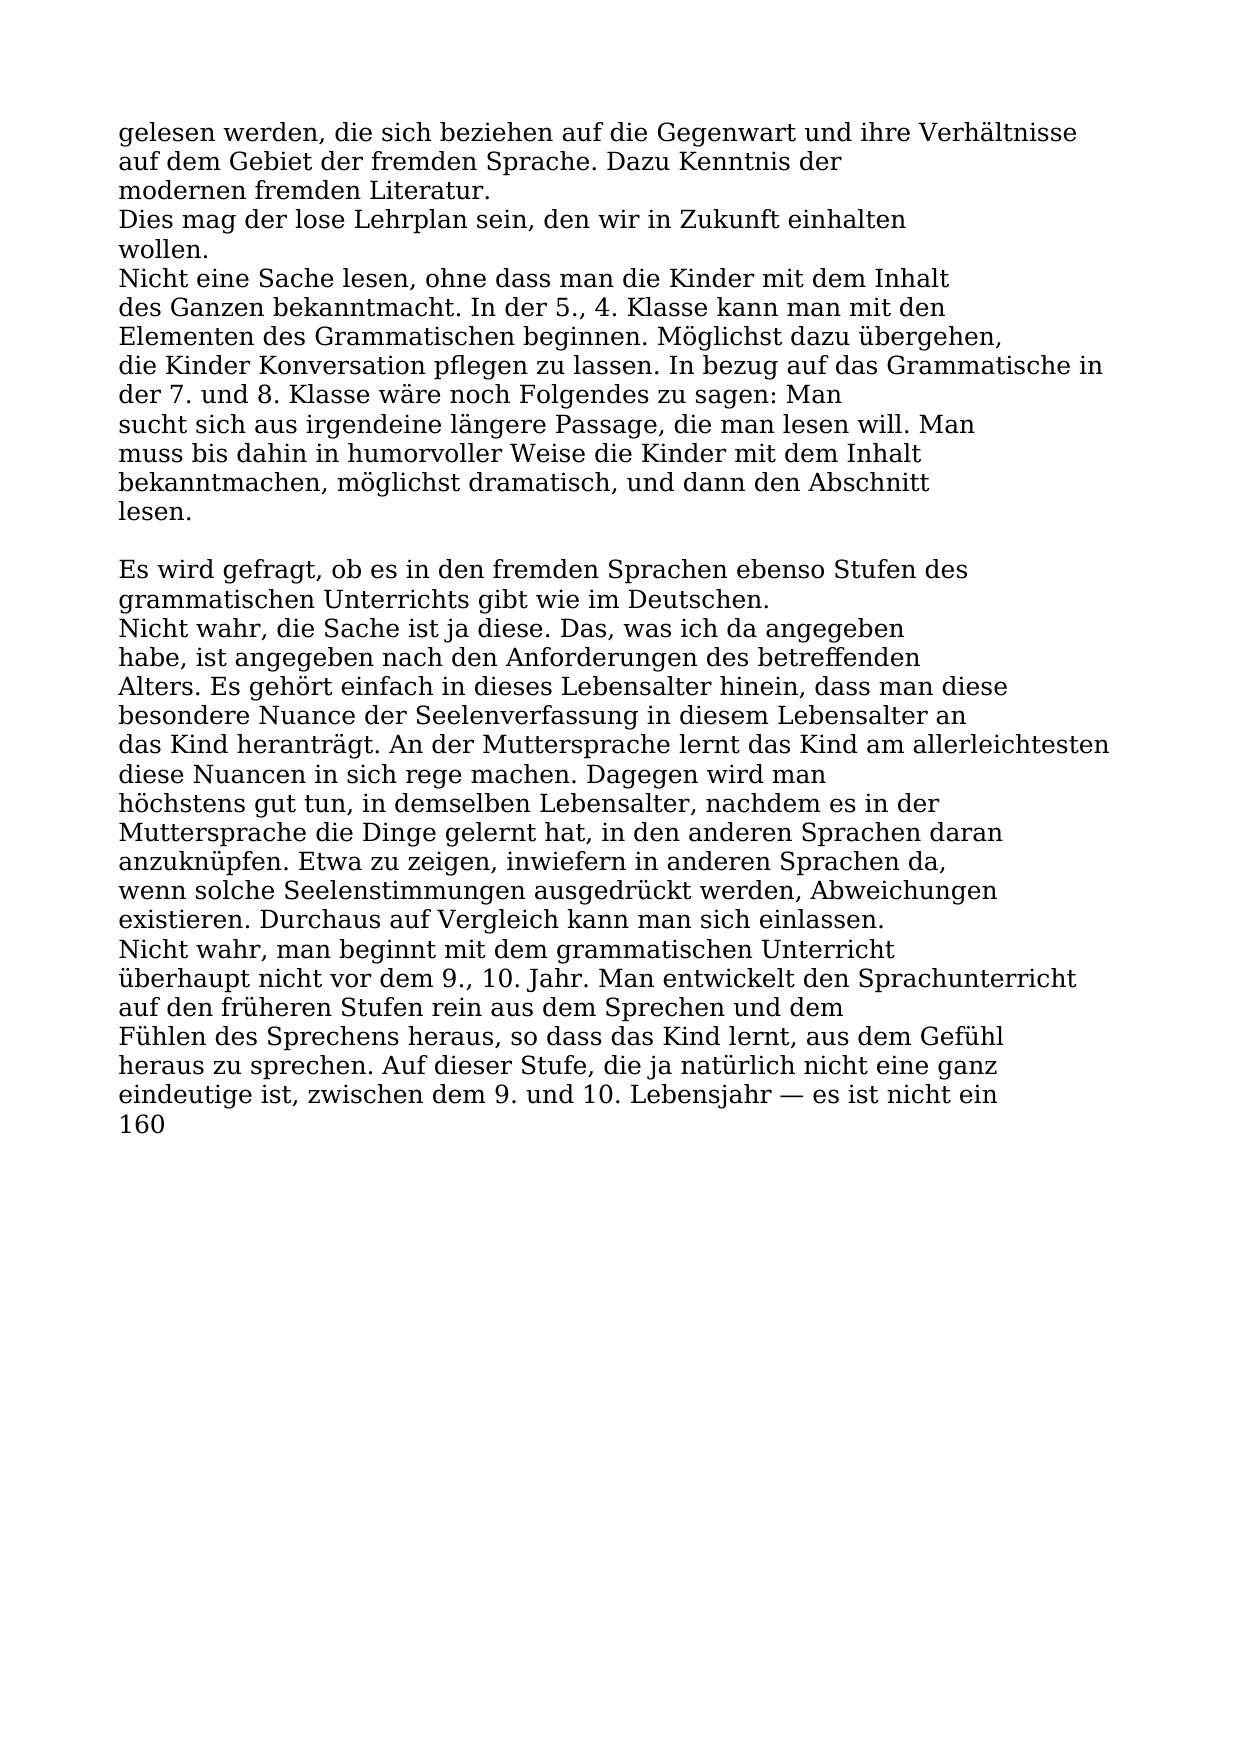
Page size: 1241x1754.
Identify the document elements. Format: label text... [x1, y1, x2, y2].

text Nicht wahr, man beginnt mit dem grammatischen Unterricht [118, 935, 1122, 964]
text heraus zu sprechen. Auf dieser Stufe, die ja natürlich nicht eine ganz [118, 1051, 1122, 1081]
text die Kinder Konversation pflegen zu lassen. In bezug auf das Grammatische in der 7. und 8. Klasse wäre noch Folgendes zu sagen: Man [118, 351, 1122, 410]
text existieren. Durchaus auf Vergleich kann man sich einlassen. [118, 906, 1122, 935]
text Alters. Es gehört einfach in dieses Lebensalter hinein, dass man diese [118, 672, 1122, 701]
text grammatischen Unterrichts gibt wie im Deutschen. [118, 585, 1122, 614]
text bekanntmachen, möglichst dramatisch, und dann den Abschnitt [118, 468, 1122, 497]
text Nicht eine Sache lesen, ohne dass man die Kinder mit dem Inhalt [118, 264, 1122, 293]
text das Kind heranträgt. An der Muttersprache lernt das Kind am allerleichtesten diese Nuancen in sich rege machen. Dagegen wird man [118, 731, 1122, 789]
text muss bis dahin in humorvoller Weise die Kinder mit dem Inhalt [118, 439, 1122, 468]
text Fühlen des Sprechens heraus, so dass das Kind lernt, aus dem Gefühl [118, 1022, 1122, 1051]
text eindeutige ist, zwischen dem 9. und 10. Lebensjahr — es ist nicht ein [118, 1081, 1122, 1110]
text besondere Nuance der Seelenverfassung in diesem Lebensalter an [118, 701, 1122, 731]
text 160 [118, 1110, 1122, 1139]
text Muttersprache die Dinge gelernt hat, in den anderen Sprachen daran [118, 818, 1122, 847]
text lesen. [118, 497, 1122, 526]
text Es wird gefragt, ob es in den fremden Sprachen ebenso Stufen des [118, 556, 1122, 585]
text Elementen des Grammatischen beginnen. Möglichst dazu übergehen, [118, 322, 1122, 351]
text gelesen werden, die sich beziehen auf die Gegenwart und ihre Verhältnisse auf dem Gebiet der fremden Sprache. Dazu Kenntnis der [118, 118, 1122, 176]
text überhaupt nicht vor dem 9., 10. Jahr. Man entwickelt den Sprachunterricht auf den früheren Stufen rein aus dem Sprechen und dem [118, 964, 1122, 1022]
text wollen. [118, 235, 1122, 264]
text modernen fremden Literatur. [118, 176, 1122, 206]
text sucht sich aus irgendeine längere Passage, die man lesen will. Man [118, 410, 1122, 439]
text anzuknüpfen. Etwa zu zeigen, inwiefern in anderen Sprachen da, [118, 847, 1122, 876]
text des Ganzen bekanntmacht. In der 5., 4. Klasse kann man mit den [118, 293, 1122, 322]
text höchstens gut tun, in demselben Lebensalter, nachdem es in der [118, 789, 1122, 818]
text habe, ist angegeben nach den Anforderungen des betreffenden [118, 643, 1122, 672]
text Dies mag der lose Lehrplan sein, den wir in Zukunft einhalten [118, 206, 1122, 235]
text wenn solche Seelenstimmungen ausgedrückt werden, Abweichungen [118, 876, 1122, 906]
text Nicht wahr, die Sache ist ja diese. Das, was ich da angegeben [118, 614, 1122, 643]
